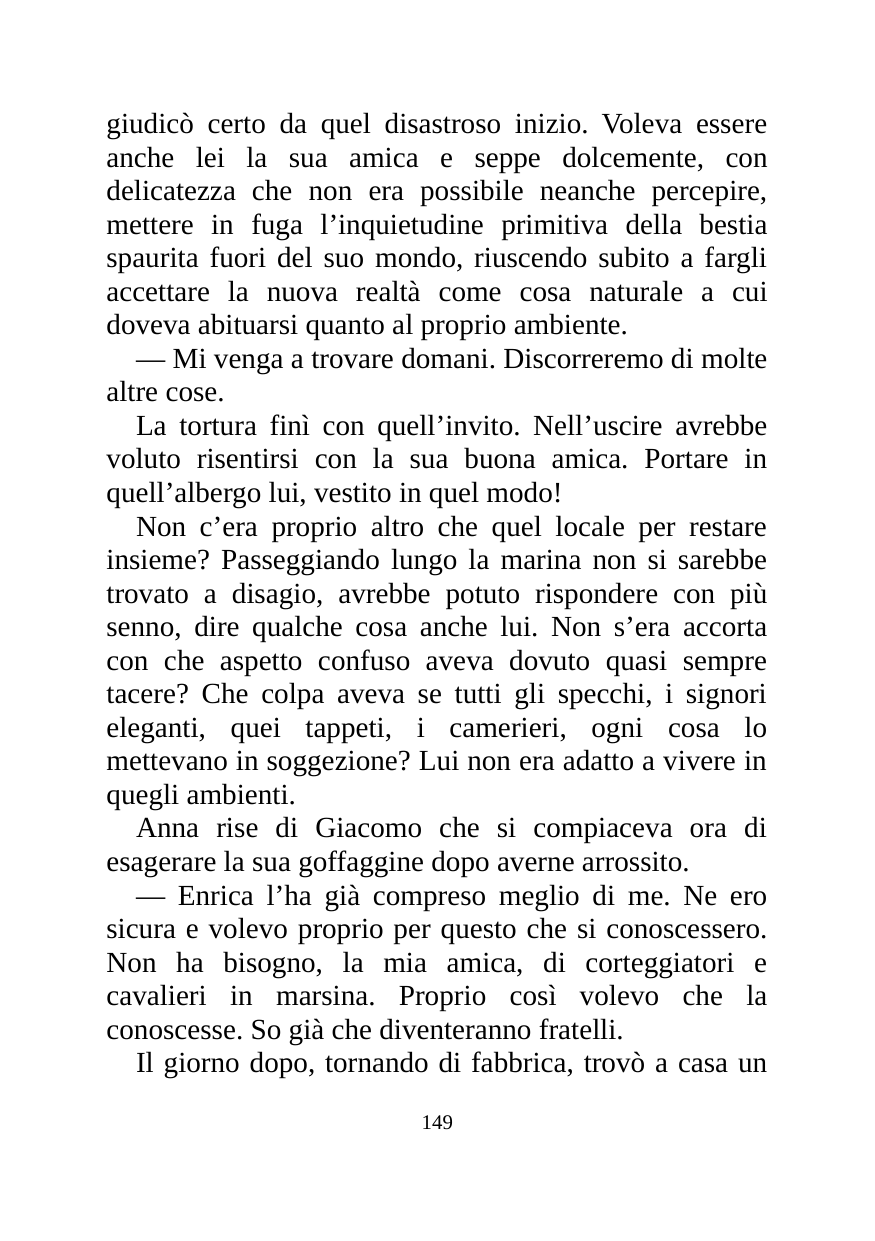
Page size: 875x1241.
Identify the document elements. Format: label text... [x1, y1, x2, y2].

text giudicò certo da quel disastroso inizio. Voleva essere anche lei la sua amica e seppe dolcemente, con delicatezza che non era possibile neanche percepire, mettere in fuga l’inquietudine primitiva della bestia spaurita fuori del suo mondo, riuscendo subito a fargli accettare la nuova realtà come cosa naturale a cui doveva abituarsi quanto al proprio ambiente. [106, 106, 768, 341]
text Anna rise di Giacomo che si compiaceva ora di esagerare la sua goffaggine dopo averne arrossito. [106, 811, 768, 878]
text — Mi venga a trovare domani. Discorreremo di molte altre cose. [106, 341, 768, 408]
text Non c’era proprio altro che quel locale per restare insieme? Passeggiando lungo la marina non si sarebbe trovato a disagio, avrebbe potuto rispondere con più senno, dire qualche cosa anche lui. Non s’era accorta con che aspetto confuso aveva dovuto quasi sempre tacere? Che colpa aveva se tutti gli specchi, i signori eleganti, quei tappeti, i camerieri, ogni cosa lo mettevano in soggezione? Lui non era adatto a vivere in quegli ambienti. [106, 509, 768, 811]
text Il giorno dopo, tornando di fabbrica, trovò a casa un [106, 1045, 768, 1079]
text — Enrica l’ha già compreso meglio di me. Ne ero sicura e volevo proprio per questo che si conoscessero. Non ha bisogno, la mia amica, di corteggiatori e cavalieri in marsina. Proprio così volevo che la conoscesse. So già che diventeranno fratelli. [106, 878, 768, 1045]
text La tortura finì con quell’invito. Nell’uscire avrebbe voluto risentirsi con la sua buona amica. Portare in quell’albergo lui, vestito in quel modo! [106, 408, 768, 509]
